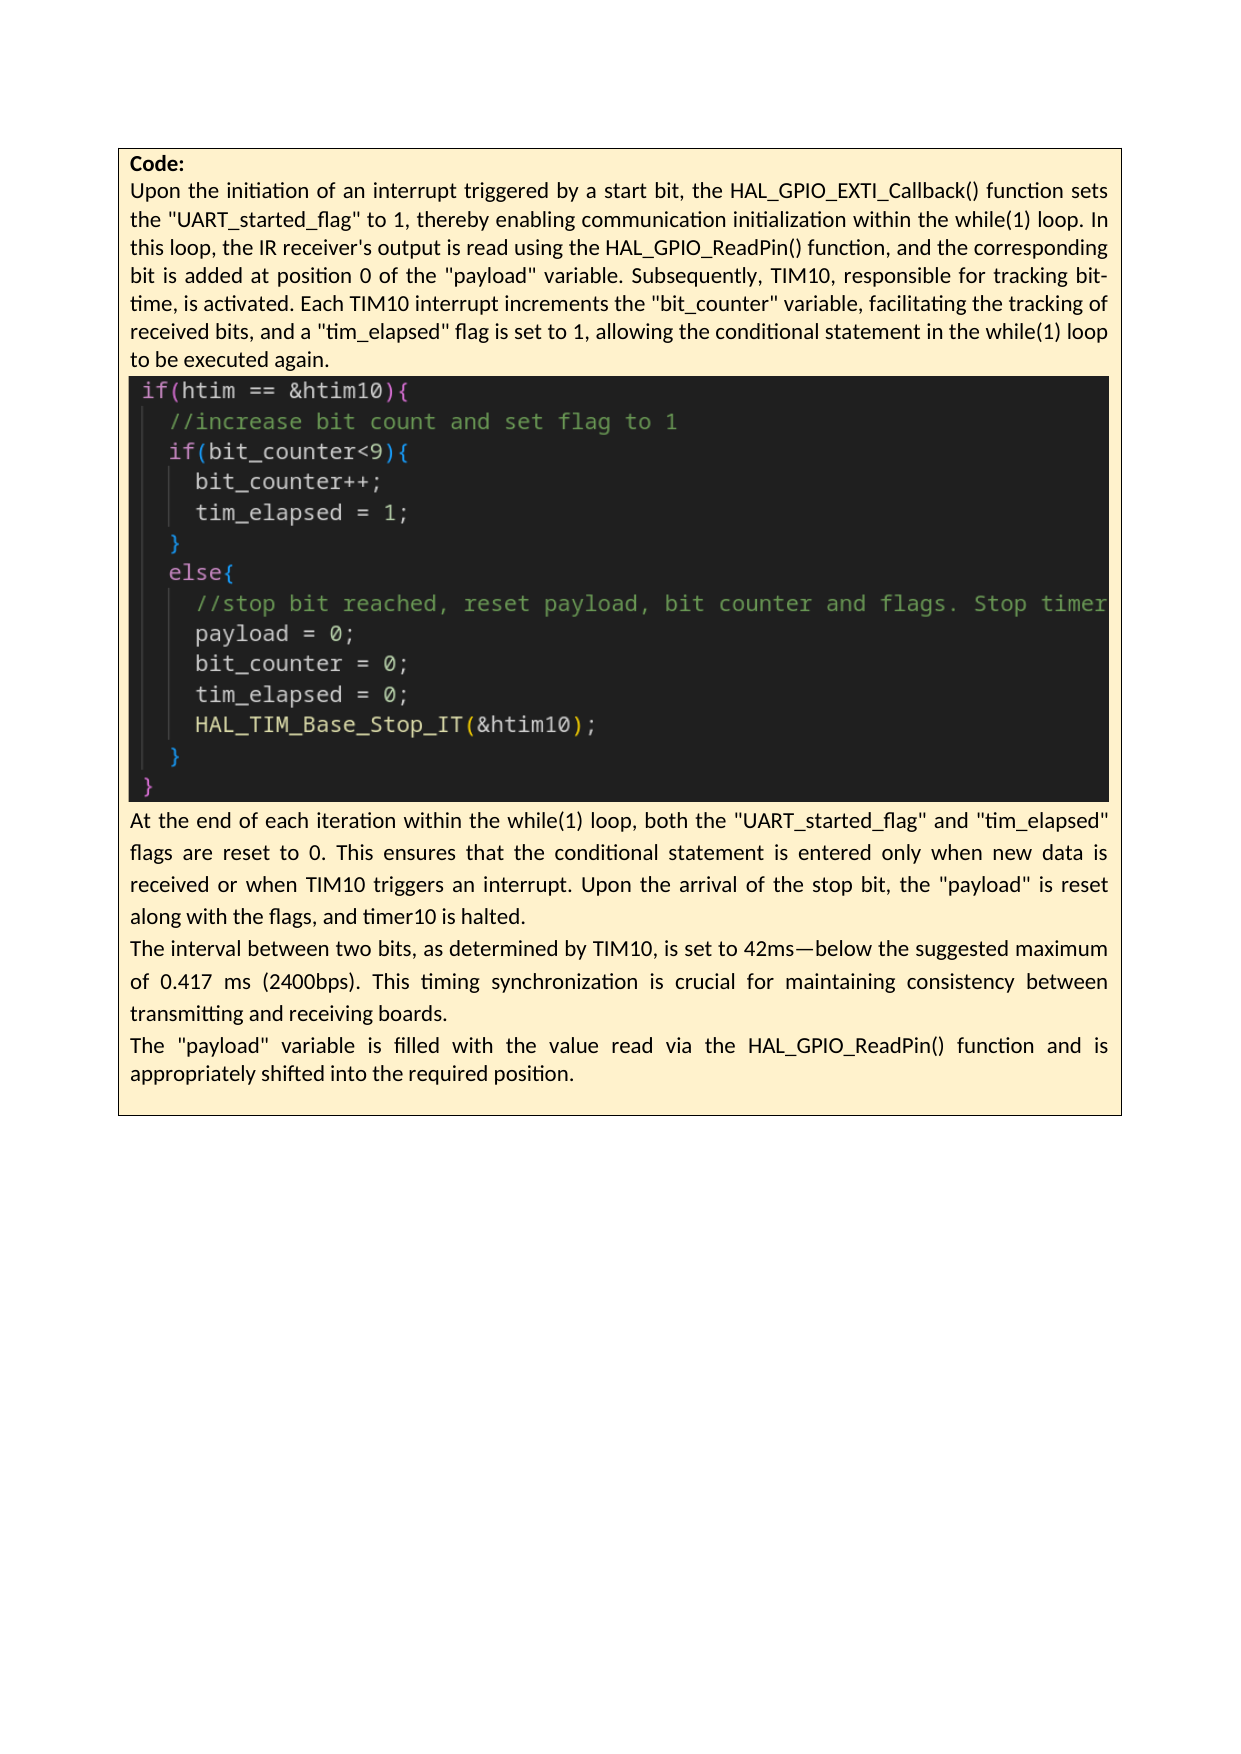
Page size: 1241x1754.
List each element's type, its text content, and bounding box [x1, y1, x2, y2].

picture [128, 376, 1109, 802]
table_cell Code: Upon the initiation of an interrupt triggered by a start bit, the HAL_GPIO_EXTI_Callback() function sets the "UART_started_flag" to 1, thereby enabling communication initialization within the while(1) loop. In this loop, the IR receiver's output is read using the HAL_GPIO_ReadPin() function, and the corresponding bit is added at position 0 of the "payload" variable. Subsequently, TIM10, responsible for tracking bit-time, is activated. Each TIM10 interrupt increments the "bit_counter" variable, facilitating the tracking of received bits, and a "tim_elapsed" flag is set to 1, allowing the conditional statement in the while(1) loop to be executed again. At the end of each iteration within the while(1) loop, both the "UART_started_flag" and "tim_elapsed" flags are reset to 0. This ensures that the conditional statement is entered only when new data is received or when TIM10 triggers an interrupt. Upon the arrival of the stop bit, the "payload" is reset along with the flags, and timer10 is halted. The interval between two bits, as determined by TIM10, is set to 42ms—below the suggested maximum of 0.417 ms (2400bps). This timing synchronization is crucial for maintaining consistency between transmitting and receiving boards. The "payload" variable is filled with the value read via the HAL_GPIO_ReadPin() function and is appropriately shifted into the required position. [119, 149, 1121, 1115]
